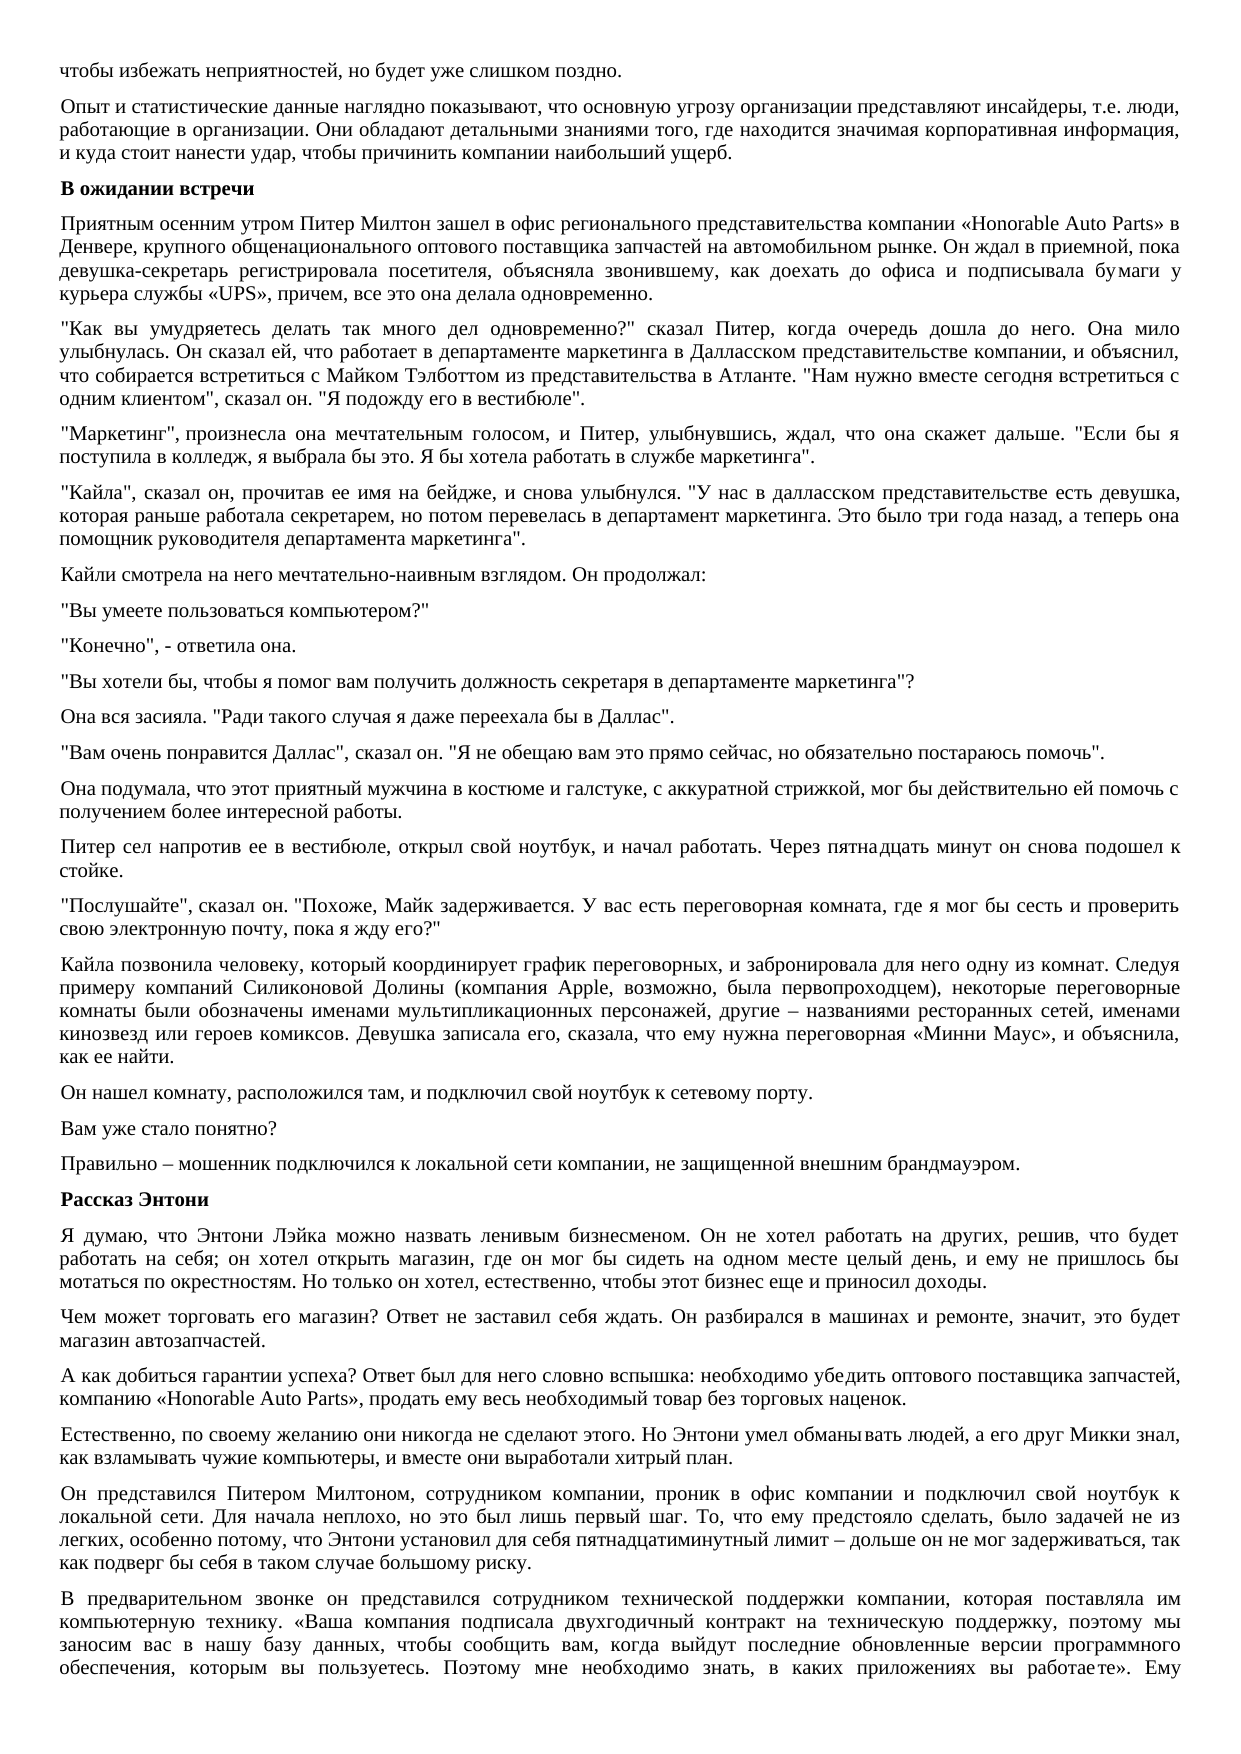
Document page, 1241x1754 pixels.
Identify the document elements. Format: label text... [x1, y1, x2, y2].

text Она вся засияла. "Ради такого случая я даже переехала бы в Даллас". [59, 705, 1181, 728]
text "Послушайте", сказал он. "Похоже, Майк задерживается. У вас есть переговорная комната, где я мог бы сесть и проверить свою электронную почту, пока я жду его?" [59, 894, 1181, 940]
text чтобы избежать неприят­ностей, но будет уже слишком поздно. [59, 59, 1181, 82]
text А как добиться гарантии успеха? Ответ был для него словно вспышка: необходимо убе­дить оптового поставщика запчастей, компанию «Honorable Auto Parts», продать ему весь необходимый товар без торговых наценок. [59, 1364, 1181, 1410]
text "Кайла", сказал он, прочитав ее имя на бейдже, и снова улыбнулся. "У нас в далласском представительстве есть девушка, которая раньше работала секретарем, но потом перевелась в департамент маркетинга. Это было три года назад, а теперь она помощник руководителя департамента маркетинга". [59, 481, 1181, 550]
text Кайли смотрела на него мечтательно-наивным взглядом. Он продолжал: [59, 563, 1181, 586]
text Вам уже стало понятно? [59, 1117, 1181, 1140]
text Приятным осенним утром Питер Милтон зашел в офис регионального представительства компании «Honorable Auto Parts» в Денвере, крупного общенационального оптового постав­щика запчастей на автомобильном рынке. Он ждал в приемной, пока девушка-секретарь регистрировала посетителя, объясняла звонившему, как доехать до офиса и подписывала бу­маги у курьера службы «UPS», причем, все это она делала одновременно. [59, 212, 1181, 305]
text Он представился Питером Милтоном, сотрудником компании, проник в офис компании и подключил свой ноутбук к локальной сети. Для начала неплохо, но это был лишь первый шаг. То, что ему предстояло сделать, было задачей не из легких, особенно потому, что Энто­ни установил для себя пятнадцатиминутный лимит – дольше он не мог задерживаться, так как подверг бы себя в таком случае большому риску. [59, 1482, 1181, 1574]
text В ожидании встречи [59, 177, 1181, 200]
text "Вы хотели бы, чтобы я помог вам получить должность секретаря в департаменте марке­тинга"? [59, 670, 1181, 693]
text Чем может торговать его магазин? Ответ не заставил себя ждать. Он разбирался в машинах и ремонте, значит, это будет магазин автозапчастей. [59, 1305, 1181, 1352]
text Правильно – мошенник подключился к локальной сети компании, не защищенной внеш­ним брандмауэром. [59, 1152, 1181, 1175]
text Естественно, по своему желанию они никогда не сделают этого. Но Энтони умел обманы­вать людей, а его друг Микки знал, как взламывать чужие компьютеры, и вместе они вырабо­тали хитрый план. [59, 1423, 1181, 1469]
text Я думаю, что Энтони Лэйка можно назвать ленивым бизнесменом. Он не хотел работать на других, решив, что будет работать на себя; он хотел открыть магазин, где он мог бы сидеть на одном месте целый день, и ему не пришлось бы мотаться по окрестностям. Но только он хотел, естественно, чтобы этот бизнес еще и приносил доходы. [59, 1223, 1181, 1293]
text Он нашел комнату, расположился там, и подключил свой ноутбук к сетевому порту. [59, 1081, 1181, 1104]
text Опыт и статистические данные наглядно показывают, что основную угрозу организации представляют инсайдеры, т.е. люди, работающие в организации. Они обладают детальными знаниями того, где находится значимая корпоративная информация, и куда стоит нанести удар, чтобы причинить компании наибольший ущерб. [59, 95, 1181, 164]
text Рассказ Энтони [59, 1188, 1181, 1211]
text "Конечно", - ответила она. [59, 634, 1181, 657]
text Питер сел напротив ее в вестибюле, открыл свой ноутбук, и начал работать. Через пятна­дцать минут он снова подошел к стойке. [59, 835, 1181, 882]
text "Как вы умудряетесь делать так много дел одновременно?" сказал Питер, когда очередь дошла до него. Она мило улыбнулась. Он сказал ей, что работает в департаменте маркетинга в Далласском представительстве компании, и объяснил, что собирается встретиться с Майком Тэлботтом из представительства в Атланте. "Нам нужно вместе сегодня встретиться с одним клиентом", сказал он. "Я подожду его в вестибюле". [59, 317, 1181, 410]
text "Маркетинг", произнесла она мечтательным голосом, и Питер, улыбнувшись, ждал, что она скажет дальше. "Если бы я поступила в колледж, я выбрала бы это. Я бы хотела работать в службе маркетинга". [59, 422, 1181, 468]
text Она подумала, что этот приятный мужчина в костюме и галстуке, с аккуратной стрижкой, мог бы действительно ей помочь с получением более интересной работы. [59, 777, 1181, 823]
text Кайла позвонила человеку, который координирует график переговорных, и забронировала для него одну из комнат. Следуя примеру компаний Силиконовой Долины (компания Apple, возможно, была первопроходцем), некоторые переговорные комнаты были обозначены име­нами мультипликационных персонажей, другие – названиями ресторанных сетей, именами кинозвезд или героев комиксов. Девушка записала его, сказала, что ему нужна переговорная «Минни Маус», и объяснила, как ее найти. [59, 953, 1181, 1068]
text "Вам очень понравится Даллас", сказал он. "Я не обещаю вам это прямо сейчас, но обяза­тельно постараюсь помочь". [59, 741, 1181, 764]
text "Вы умеете пользоваться компьютером?" [59, 598, 1181, 622]
text В предварительном звонке он представился сотрудником технической поддержки компа­нии, которая поставляла им компьютерную технику. «Ваша компания подписала двухгодич­ный контракт на техническую поддержку, поэтому мы заносим вас в нашу базу данных, что­бы сообщить вам, когда выйдут последние обновленные версии программного обеспечения, которым вы пользуетесь. Поэтому мне необходимо знать, в каких приложениях вы работае­те». Ему [59, 1587, 1181, 1679]
